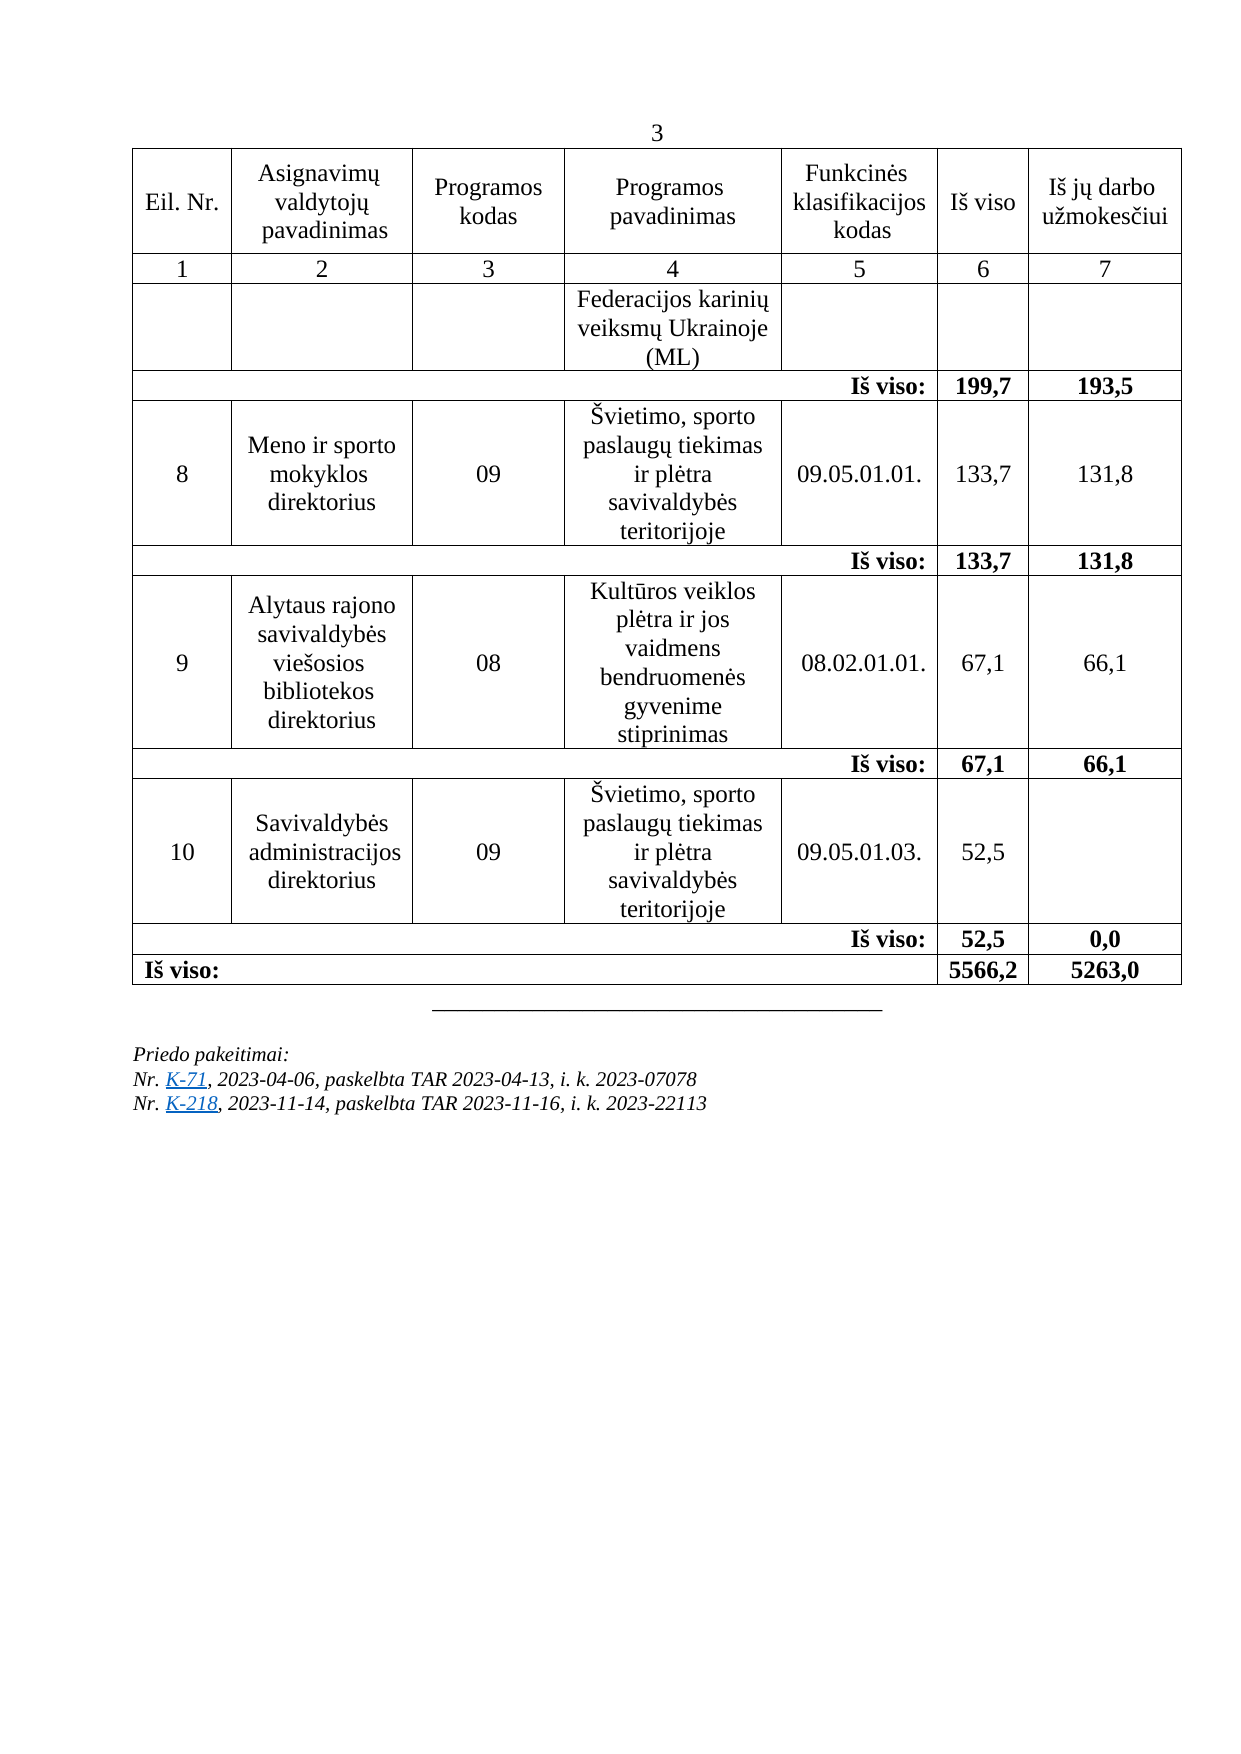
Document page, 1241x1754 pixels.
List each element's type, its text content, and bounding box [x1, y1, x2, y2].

table_cell Iš viso: [133, 749, 937, 778]
table_cell [1029, 284, 1181, 370]
table_header Programos pavadinimas [565, 149, 781, 253]
table_cell [232, 284, 412, 370]
table_cell Meno ir sporto mokyklos direktorius [232, 401, 412, 545]
table_cell 1 [133, 254, 231, 283]
table_cell 4 [565, 254, 781, 283]
table_header Iš viso [938, 149, 1028, 253]
table_cell 09.05.01.03. [782, 779, 937, 923]
table_cell Federacijos karinių veiksmų Ukrainoje (ML) [565, 284, 781, 370]
table_cell 133,7 [938, 546, 1028, 575]
table_header Programos kodas [413, 149, 564, 253]
table_cell 08.02.01.01. [782, 576, 937, 748]
table_cell 5 [782, 254, 937, 283]
table_cell Švietimo, sporto paslaugų tiekimas ir plėtra savivaldybės teritorijoje [565, 779, 781, 923]
table_cell Savivaldybės administracijos direktorius [232, 779, 412, 923]
table_cell 193,5 [1029, 371, 1181, 400]
table_cell 67,1 [938, 576, 1028, 748]
table_cell 199,7 [938, 371, 1028, 400]
text Nr. K-71, 2023-04-06, paskelbta TAR 2023-04-13, i. k. 2023-07078 [133, 1066, 1181, 1091]
table_cell 09 [413, 401, 564, 545]
table_cell 7 [1029, 254, 1181, 283]
table_cell 08 [413, 576, 564, 748]
table_cell 52,5 [938, 779, 1028, 923]
table_header Funkcinės klasifikacijos kodas [782, 149, 937, 253]
table_cell Alytaus rajono savivaldybės viešosios bibliotekos direktorius [232, 576, 412, 748]
table_cell 133,7 [938, 401, 1028, 545]
table_cell 3 [413, 254, 564, 283]
text Nr. K-218, 2023-11-14, paskelbta TAR 2023-11-16, i. k. 2023-22113 [133, 1091, 1181, 1114]
table_header Asignavimų valdytojų pavadinimas [232, 149, 412, 253]
table_cell 66,1 [1029, 576, 1181, 748]
table_cell Iš viso: [133, 955, 937, 984]
table_cell 67,1 [938, 749, 1028, 778]
table_cell 9 [133, 576, 231, 748]
table_cell Iš viso: [133, 546, 937, 575]
table_cell [133, 284, 231, 370]
text ____________________________________ [133, 985, 1181, 1014]
table_cell Iš viso: [133, 924, 937, 954]
table_cell 5566,2 [938, 955, 1028, 984]
table_cell 131,8 [1029, 546, 1181, 575]
table_cell Kultūros veiklos plėtra ir jos vaidmens bendruomenės gyvenime stiprinimas [565, 576, 781, 748]
table_cell 10 [133, 779, 231, 923]
table_header Eil. Nr. [133, 149, 231, 253]
table_cell Iš viso: [133, 371, 937, 400]
table_cell 09 [413, 779, 564, 923]
table_cell 5263,0 [1029, 955, 1181, 984]
table_cell 2 [232, 254, 412, 283]
table_cell Švietimo, sporto paslaugų tiekimas ir plėtra savivaldybės teritorijoje [565, 401, 781, 545]
table_header Iš jų darbo užmokesčiui [1029, 149, 1181, 253]
table_cell 8 [133, 401, 231, 545]
table_cell 52,5 [938, 924, 1028, 954]
table_cell [782, 284, 937, 370]
table_cell [413, 284, 564, 370]
table_cell [1029, 779, 1181, 923]
table_cell 131,8 [1029, 401, 1181, 545]
table_cell [938, 284, 1028, 370]
text Priedo pakeitimai: [133, 1042, 1181, 1066]
table_cell 0,0 [1029, 924, 1181, 954]
table_cell 09.05.01.01. [782, 401, 937, 545]
table_cell 6 [938, 254, 1028, 283]
table_cell 66,1 [1029, 749, 1181, 778]
